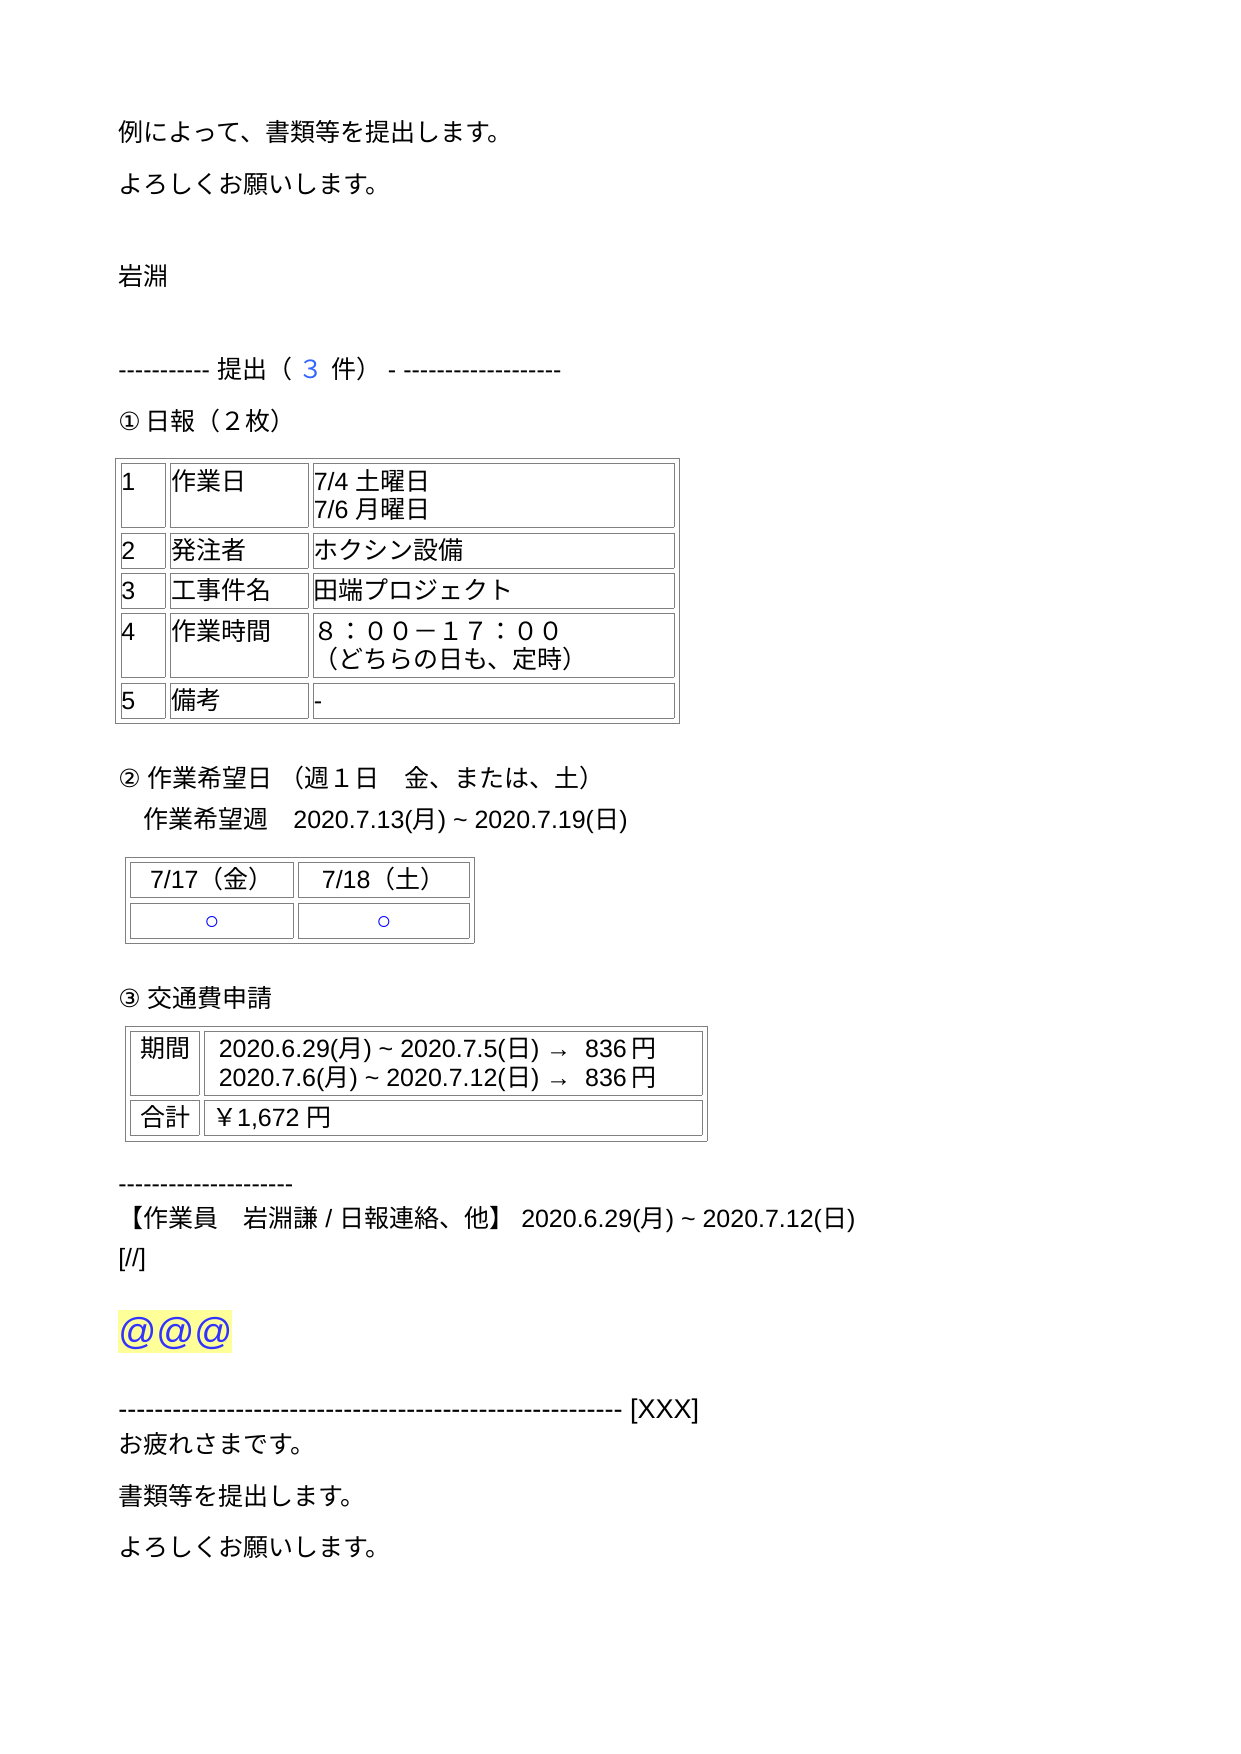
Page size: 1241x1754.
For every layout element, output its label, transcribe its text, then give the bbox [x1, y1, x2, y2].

table_cell 5 [118, 677, 168, 717]
text よろしくお願いします。 [118, 1533, 1122, 1562]
text --------------------- [118, 1169, 1122, 1198]
text 作業希望週 2020.7.13(月) ~ 2020.7.19(日) [118, 805, 1122, 834]
table_cell 田端プロジェクト [310, 568, 677, 608]
table_header 期間 [128, 1027, 202, 1095]
table_header 7/18（土） [296, 858, 471, 897]
table_header 7/17（金） [128, 858, 296, 897]
table_cell 2 [118, 527, 168, 567]
table_cell - [310, 677, 677, 717]
table_cell ○ [296, 897, 471, 938]
text よろしくお願いします。 [118, 169, 1122, 198]
table_cell 発注者 [168, 527, 310, 567]
text ①日報（２枚） [118, 406, 1122, 435]
table_cell ￥1,672 円 [202, 1095, 704, 1135]
text ----------- 提出（ ３ 件） - ------------------- [118, 355, 1122, 384]
text ③ 交通費申請 [118, 984, 1122, 1013]
table_header 作業日 [168, 459, 310, 527]
text 例によって、書類等を提出します。 [118, 118, 1122, 147]
table_cell ホクシン設備 [310, 527, 677, 567]
text [//] [118, 1243, 1122, 1272]
table_header 2020.6.29(月) ~ 2020.7.5(日) → 836円 2020.7.6(月) ~ 2020.7.12(日) → 836円 [202, 1027, 704, 1095]
table_cell 3 [118, 568, 168, 608]
table_header 7/4 土曜日 7/6 月曜日 [310, 459, 677, 527]
table_cell 4 [118, 608, 168, 677]
text ② 作業希望日 （週１日 金、または、土） [118, 764, 1122, 793]
table_header 1 [118, 459, 168, 527]
table_cell 工事件名 [168, 568, 310, 608]
text @@@ [118, 1309, 1122, 1353]
text お疲れさまです。 [118, 1430, 1122, 1459]
text 書類等を提出します。 [118, 1482, 1122, 1510]
table_cell 作業時間 [168, 608, 310, 677]
table_cell ○ [128, 897, 296, 938]
table_cell 備考 [168, 677, 310, 717]
text 【作業員 岩淵謙 / 日報連絡、他】 2020.6.29(月) ~ 2020.7.12(日) [118, 1204, 1122, 1233]
table_cell 合計 [128, 1095, 202, 1135]
table_cell ８：００－１７：００ （どちらの日も、定時） [310, 608, 677, 677]
text 岩淵 [118, 262, 1122, 291]
text -------------------------------------------------------- [XXX] [118, 1393, 1122, 1424]
table_cell - [314, 684, 674, 717]
